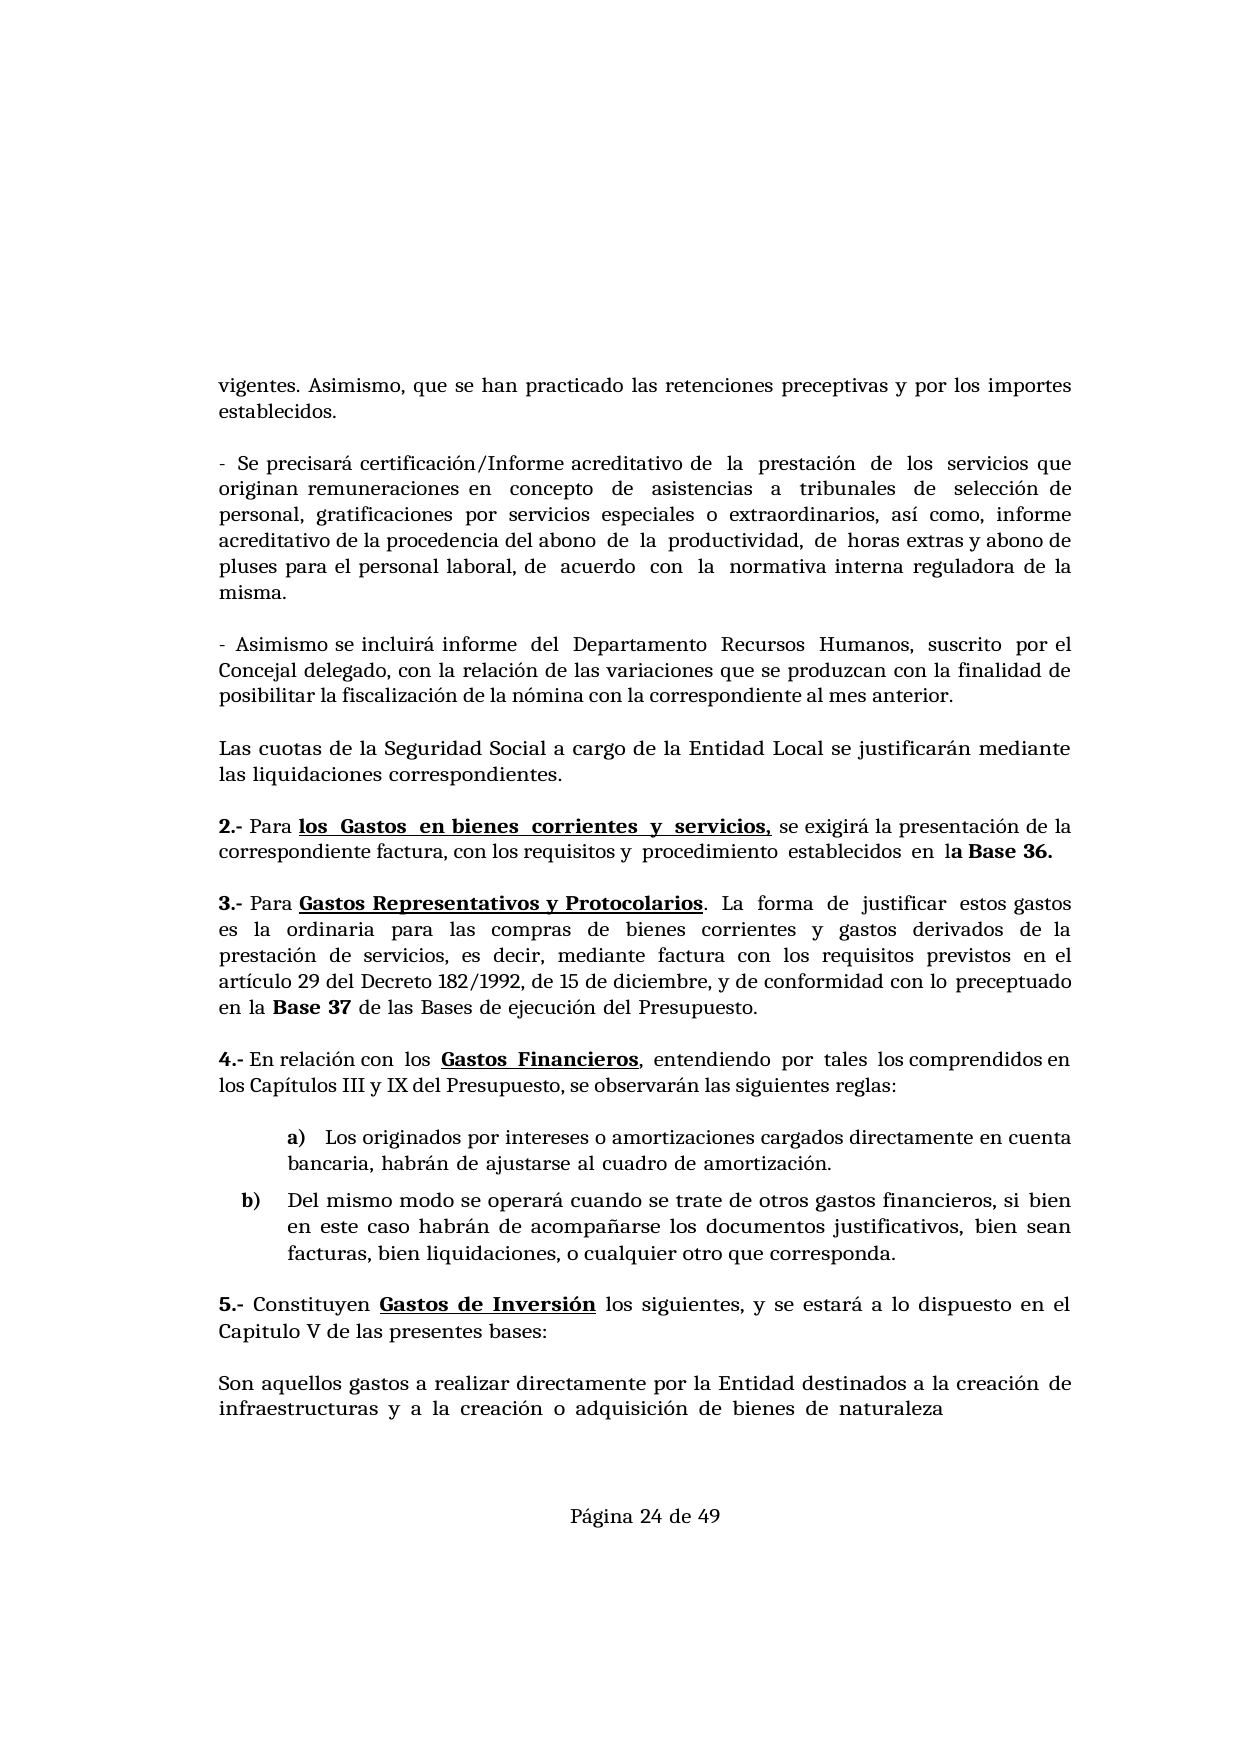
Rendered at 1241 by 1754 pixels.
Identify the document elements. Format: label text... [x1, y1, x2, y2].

list Asimismo se incluirá informe del Departamento Recursos Humanos, suscrito por el Concejal delegado, con la relación de las variaciones que se produzcan con la finalidad de posibilitar la fiscalización de la nómina con la correspondiente al mes anterior. [219, 632, 1072, 708]
text Las cuotas de la Seguridad Social a cargo de la Entidad Local se justificarán mediante las liquidaciones correspondientes. [219, 736, 1071, 786]
text 5.- Constituyen Gastos de Inversión los siguientes, y se estará a lo dispuesto en el Capitulo V de las presentes bases: [219, 1293, 1071, 1343]
text 3.- Para Gastos Representativos y Protocolarios. La forma de justificar estos gastos es la ordinaria para las compras de bienes corrientes y gastos derivados de la prestación de servicios, es decir, mediante factura con los requisitos previstos en el artículo 29 del Decreto 182/1992, de 15 de diciembre, y de conformidad con lo preceptuado en la Base 37 de las Bases de ejecución del Presupuesto. [219, 892, 1072, 1019]
text vigentes. Asimismo, que se han practicado las retenciones preceptivas y por los importes establecidos. [219, 374, 1072, 423]
text Página 24 de 49 [187, 1504, 1103, 1528]
text Son aquellos gastos a realizar directamente por la Entidad destinados a la creación de infraestructuras y a la creación o adquisición de bienes de naturaleza [219, 1371, 1071, 1421]
list Se precisará certificación/Informe acreditativo de la prestación de los servicios que originan remuneraciones en concepto de asistencias a tribunales de selección de personal, gratificaciones por servicios especiales o extraordinarios, así como, informe acreditativo de la procedencia del abono de la productividad, de horas extras y abono de pluses para el personal laboral, de acuerdo con la normativa interna reguladora de la misma. [219, 451, 1071, 604]
list Del mismo modo se operará cuando se trate de otros gastos financieros, si bien en este caso habrán de acompañarse los documentos justificativos, bien sean facturas, bien liquidaciones, o cualquier otro que corresponda. [241, 1188, 1071, 1265]
text 4.- En relación con los Gastos Financieros, entendiendo por tales los comprendidos en los Capítulos III y IX del Presupuesto, se observarán las siguientes reglas: [219, 1047, 1072, 1098]
text 2.- Para los Gastos en bienes corrientes y servicios, se exigirá la presentación de la correspondiente factura, con los requisitos y procedimiento establecidos en la Base 36. [219, 814, 1072, 864]
list Los originados por intereses o amortizaciones cargados directamente en cuenta bancaria, habrán de ajustarse al cuadro de amortización. [287, 1125, 1072, 1175]
